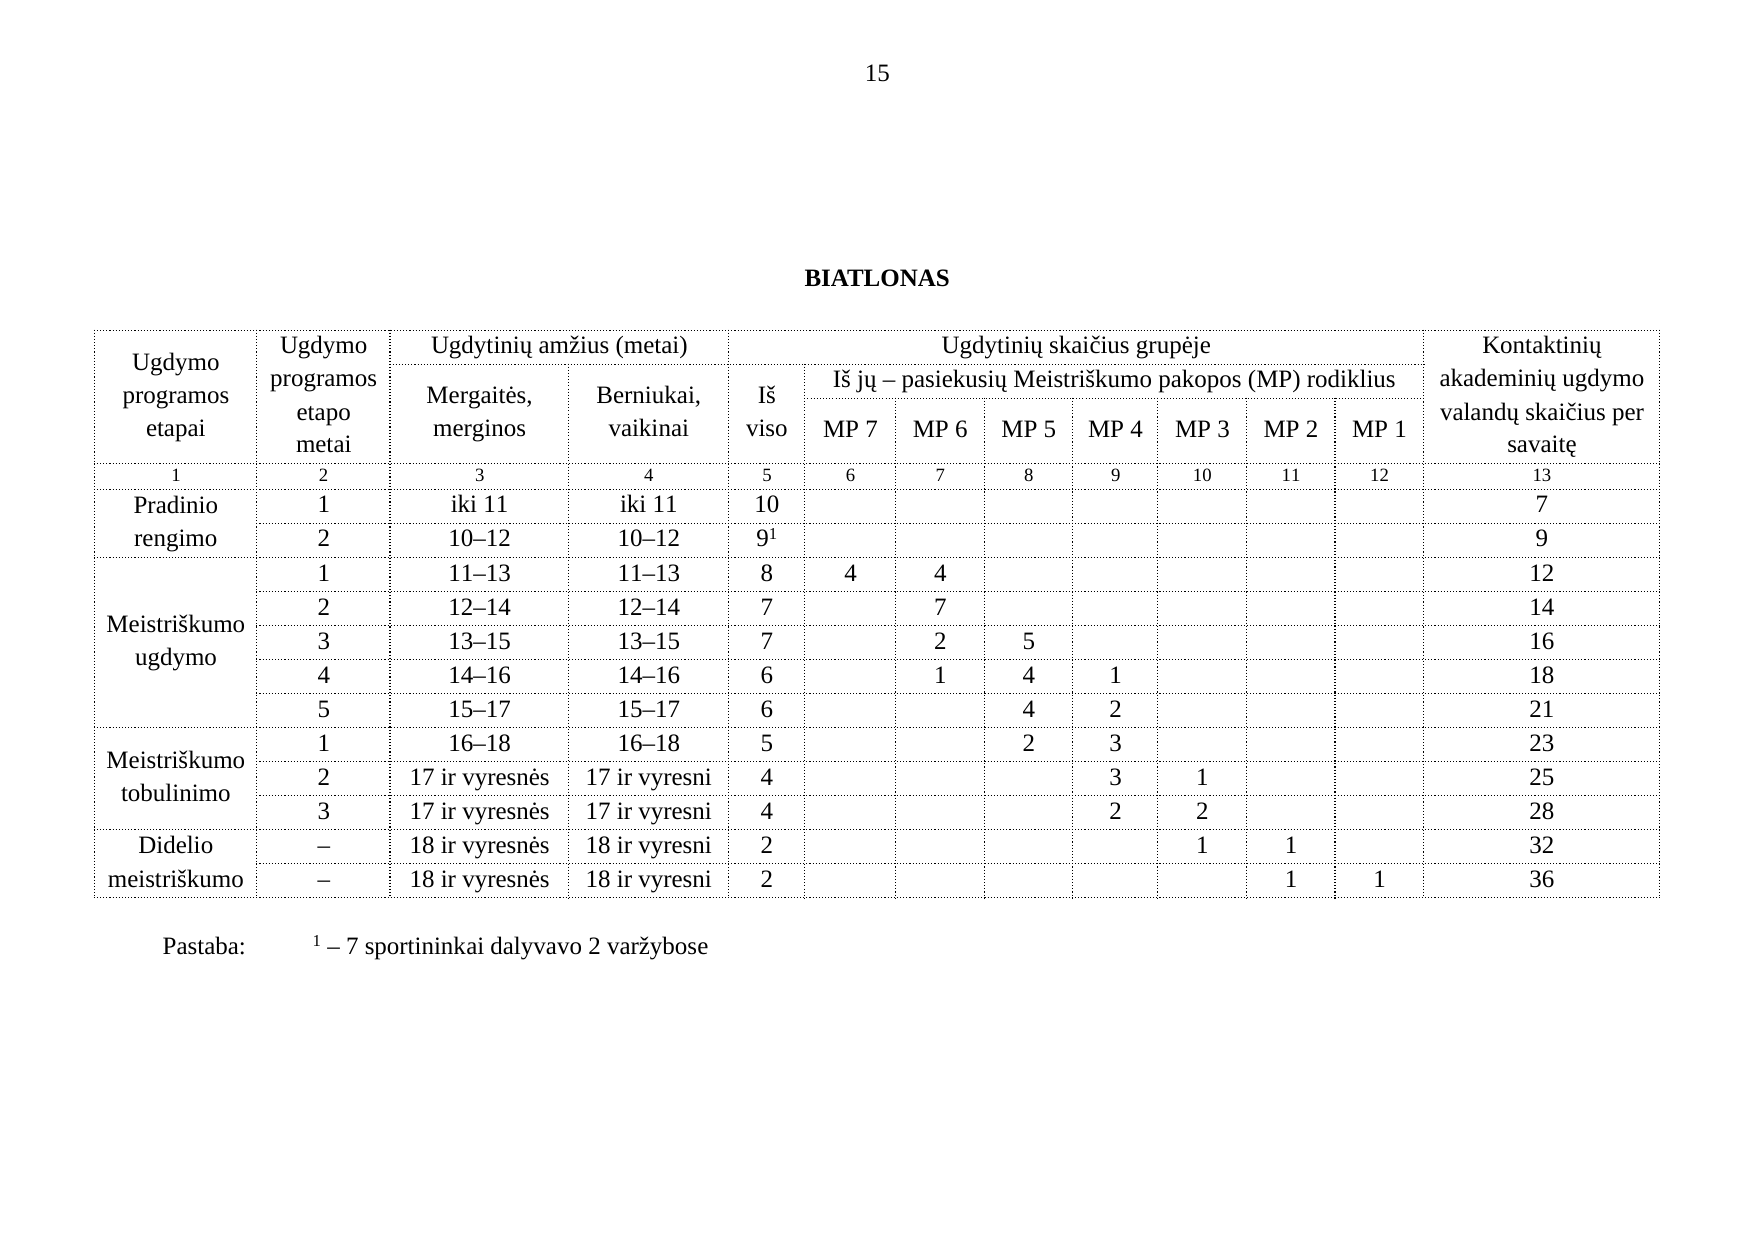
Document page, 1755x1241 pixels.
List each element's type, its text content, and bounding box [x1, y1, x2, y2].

table_cell [896, 523, 984, 557]
table_cell 3 [390, 463, 569, 488]
table_cell [805, 863, 896, 897]
table_header Kontaktinių akademinių ugdymo valandų skaičius per savaitę [1424, 330, 1660, 463]
table_cell 18 ir vyresni [569, 829, 728, 863]
table_cell [896, 489, 984, 522]
table_cell [805, 829, 896, 863]
table_cell 11–13 [569, 557, 728, 591]
table_cell [1246, 795, 1335, 829]
table_cell 4 [257, 659, 390, 693]
table_cell [805, 693, 896, 727]
table_cell 5 [257, 693, 390, 727]
table_cell [1073, 489, 1158, 522]
table_cell 4 [984, 659, 1073, 693]
table_cell 10–12 [390, 523, 569, 557]
table_cell Meistriškumo tobulinimo [94, 727, 257, 829]
table_cell 18 [1424, 659, 1660, 693]
table_cell 2 [984, 727, 1073, 761]
table_cell [896, 727, 984, 761]
table_cell 17 ir vyresni [569, 761, 728, 795]
table_cell 6 [805, 463, 896, 488]
table_cell Mergaitės, merginos [390, 364, 569, 463]
table_cell [984, 591, 1073, 625]
table_cell [1335, 795, 1423, 829]
table_cell 10 [729, 489, 805, 522]
table_cell 10–12 [569, 523, 728, 557]
table_cell 9 [1073, 463, 1158, 488]
table_cell 1 [1246, 863, 1335, 897]
table_cell [805, 761, 896, 795]
table_header Ugdymo programos etapai [94, 330, 257, 463]
table_cell Pradinio rengimo [94, 489, 257, 557]
table_cell [1158, 693, 1246, 727]
table_cell [1335, 659, 1423, 693]
table_cell [1073, 863, 1158, 897]
table_cell [805, 727, 896, 761]
table_cell [984, 761, 1073, 795]
table_cell 2 [257, 591, 390, 625]
table_cell 21 [1424, 693, 1660, 727]
table_cell 18 ir vyresnės [390, 829, 569, 863]
table_cell 3 [257, 625, 390, 659]
table_cell [896, 693, 984, 727]
table_cell 4 [805, 557, 896, 591]
table_cell [1246, 693, 1335, 727]
table_cell 2 [729, 829, 805, 863]
table_cell 12 [1335, 463, 1423, 488]
table_cell 5 [729, 463, 805, 488]
table_cell [1158, 557, 1246, 591]
table_cell [984, 795, 1073, 829]
table_cell [1246, 727, 1335, 761]
table_cell [984, 523, 1073, 557]
table_cell 13–15 [569, 625, 728, 659]
table_cell 1 [257, 557, 390, 591]
table_cell [1246, 591, 1335, 625]
text biatlonas [118, 263, 1636, 292]
table_cell 9 [1424, 523, 1660, 557]
table_cell [1073, 557, 1158, 591]
table_cell 2 [257, 463, 390, 488]
table_cell 28 [1424, 795, 1660, 829]
table_cell 1 [1335, 863, 1423, 897]
table_cell 18 ir vyresni [569, 863, 728, 897]
table_cell [1158, 863, 1246, 897]
table_cell 11–13 [390, 557, 569, 591]
table_cell [1246, 625, 1335, 659]
table_cell MP 3 [1158, 398, 1246, 463]
table_cell [1246, 523, 1335, 557]
table_cell 1 [1246, 829, 1335, 863]
table_cell 1 [896, 659, 984, 693]
table_cell MP 4 [1073, 398, 1158, 463]
table_cell 4 [569, 463, 728, 488]
table_cell [1335, 761, 1423, 795]
table_cell [1246, 489, 1335, 522]
table_cell [984, 829, 1073, 863]
table_cell 91 [729, 523, 805, 557]
table_cell [896, 795, 984, 829]
table_cell [1335, 523, 1423, 557]
table_cell 7 [729, 591, 805, 625]
table_cell 14 [1424, 591, 1660, 625]
table_cell 14–16 [569, 659, 728, 693]
table_cell [984, 557, 1073, 591]
table_cell [805, 659, 896, 693]
table_cell 1 [94, 463, 257, 488]
table_cell 2 [729, 863, 805, 897]
table_cell 7 [729, 625, 805, 659]
table_cell Iš jų – pasiekusių Meistriškumo pakopos (MP) rodiklius [805, 364, 1423, 398]
table_cell 3 [1073, 761, 1158, 795]
table_cell [1073, 829, 1158, 863]
table_cell 6 [729, 659, 805, 693]
table_cell 12 [1424, 557, 1660, 591]
text Pastaba: 1 – 7 sportininkai dalyvavo 2 varžybose [162, 931, 1580, 960]
table_cell 18 ir vyresnės [390, 863, 569, 897]
table_cell iki 11 [569, 489, 728, 522]
table_cell [1158, 625, 1246, 659]
table_cell [805, 489, 896, 522]
table_cell [1158, 659, 1246, 693]
table_cell 6 [729, 693, 805, 727]
table_cell [1158, 523, 1246, 557]
table_cell Berniukai, vaikinai [569, 364, 728, 463]
table_cell iki 11 [390, 489, 569, 522]
table_cell [1335, 727, 1423, 761]
table_cell 25 [1424, 761, 1660, 795]
table_cell [1246, 557, 1335, 591]
table_cell 12–14 [390, 591, 569, 625]
table_cell 2 [257, 523, 390, 557]
table_header Ugdytinių amžius (metai) [390, 330, 728, 363]
table_cell MP 7 [805, 398, 896, 463]
table_cell [1335, 489, 1423, 522]
table_cell 8 [984, 463, 1073, 488]
table_cell 1 [257, 727, 390, 761]
table_cell [896, 863, 984, 897]
table_cell 2 [257, 761, 390, 795]
table_cell MP 6 [896, 398, 984, 463]
table_cell 4 [729, 795, 805, 829]
table_cell [1335, 693, 1423, 727]
table_cell MP 1 [1335, 398, 1423, 463]
table_cell MP 2 [1246, 398, 1335, 463]
table_cell [1158, 489, 1246, 522]
table_cell [1335, 557, 1423, 591]
table_cell 23 [1424, 727, 1660, 761]
table_cell 32 [1424, 829, 1660, 863]
table_cell 7 [896, 463, 984, 488]
table_cell 1 [1073, 659, 1158, 693]
table_cell 7 [896, 591, 984, 625]
table_cell 2 [1158, 795, 1246, 829]
table_cell [1073, 625, 1158, 659]
table_cell 15–17 [569, 693, 728, 727]
table_cell 16 [1424, 625, 1660, 659]
table_cell Iš viso [729, 364, 805, 463]
table_cell Meistriškumo ugdymo [94, 557, 257, 727]
table_cell – [257, 829, 390, 863]
table_cell 5 [984, 625, 1073, 659]
table_cell 1 [1158, 829, 1246, 863]
table_cell [1335, 829, 1423, 863]
table_cell [1158, 591, 1246, 625]
table_cell [1335, 591, 1423, 625]
table_header Ugdytinių skaičius grupėje [729, 330, 1423, 363]
table_cell 11 [1246, 463, 1335, 488]
table_cell [805, 625, 896, 659]
table_cell 36 [1424, 863, 1660, 897]
table_cell 16–18 [390, 727, 569, 761]
table_cell [984, 489, 1073, 522]
table_cell 7 [1424, 489, 1660, 522]
table_cell [984, 863, 1073, 897]
table_cell 4 [984, 693, 1073, 727]
table_cell 3 [257, 795, 390, 829]
table_cell [1158, 727, 1246, 761]
table_cell 5 [729, 727, 805, 761]
table_cell [896, 761, 984, 795]
table_cell 1 [257, 489, 390, 522]
table_cell 13 [1424, 463, 1660, 488]
table_cell MP 5 [984, 398, 1073, 463]
table_cell [1335, 625, 1423, 659]
table_cell 2 [1073, 693, 1158, 727]
table_cell [1246, 659, 1335, 693]
table_cell 15–17 [390, 693, 569, 727]
table_cell 14–16 [390, 659, 569, 693]
table_cell 17 ir vyresni [569, 795, 728, 829]
table_cell [805, 591, 896, 625]
table_cell 17 ir vyresnės [390, 761, 569, 795]
table_cell 4 [729, 761, 805, 795]
table_cell [805, 523, 896, 557]
table_cell 10 [1158, 463, 1246, 488]
table_cell – [257, 863, 390, 897]
table_cell 12–14 [569, 591, 728, 625]
table_cell [805, 795, 896, 829]
table_cell 4 [896, 557, 984, 591]
table_cell 13–15 [390, 625, 569, 659]
table_cell 2 [1073, 795, 1158, 829]
table_cell 1 [1158, 761, 1246, 795]
table_header Ugdymo programos etapo metai [257, 330, 390, 463]
table_cell 3 [1073, 727, 1158, 761]
table_cell 8 [729, 557, 805, 591]
table_cell [1246, 761, 1335, 795]
table_cell [896, 829, 984, 863]
table_cell [1073, 523, 1158, 557]
table_cell 16–18 [569, 727, 728, 761]
table_cell Didelio meistriškumo [94, 829, 257, 897]
table_cell [1073, 591, 1158, 625]
table_cell 17 ir vyresnės [390, 795, 569, 829]
table_cell 2 [896, 625, 984, 659]
